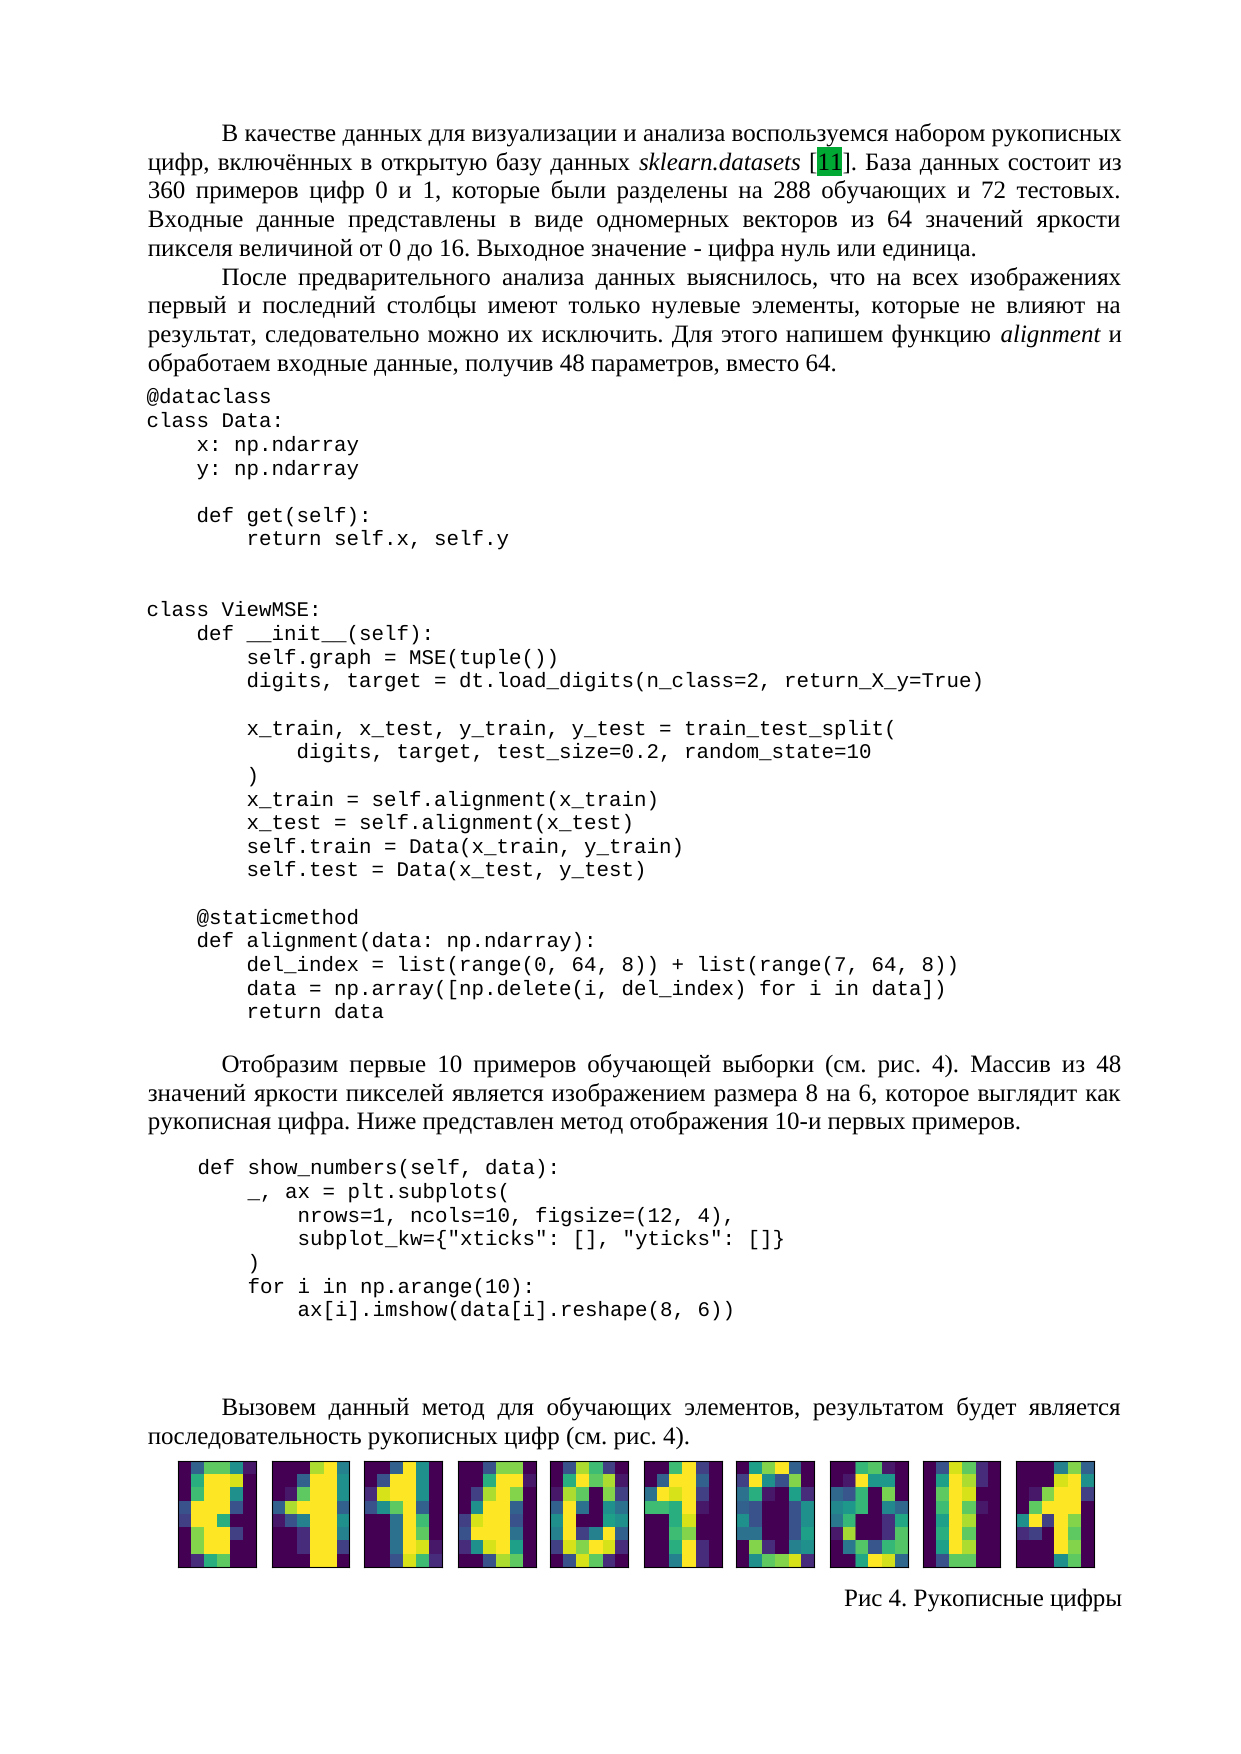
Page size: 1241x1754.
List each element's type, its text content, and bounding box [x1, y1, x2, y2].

picture [162, 1450, 1108, 1583]
list Рис 4. Рукописные цифры [148, 1583, 1122, 1611]
text Отобразим первые 10 примеров обучающей выборки (см. рис. 4). Массив из 48 значений яркости пикселей является изображением размера 8 на 6, которое выглядит как рукописная цифра. Ниже представлен метод отображения 10-и первых примеров. [148, 377, 1122, 1135]
list Вызовем данный метод для обучающих элементов, результатом будет является последовательность рукописных цифр (см. рис. 4). [148, 1392, 1122, 1450]
text После предварительного анализа данных выяснилось, что на всех изображениях первый и последний столбцы имеют только нулевые элементы, которые не влияют на результат, следовательно можно их исключить. Для этого напишем функцию alignment и обработаем входные данные, получив 48 параметров, вместо 64. [148, 262, 1122, 377]
text В качестве данных для визуализации и анализа воспользуемся набором рукописных цифр, включённых в открытую базу данных sklearn.datasets [11]. База данных состоит из 360 примеров цифр 0 и 1, которые были разделены на 288 обучающих и 72 тестовых. Входные данные представлены в виде одномерных векторов из 64 значений яркости пикселя величиной от 0 до 16. Выходное значение - цифра нуль или единица. [148, 118, 1122, 262]
